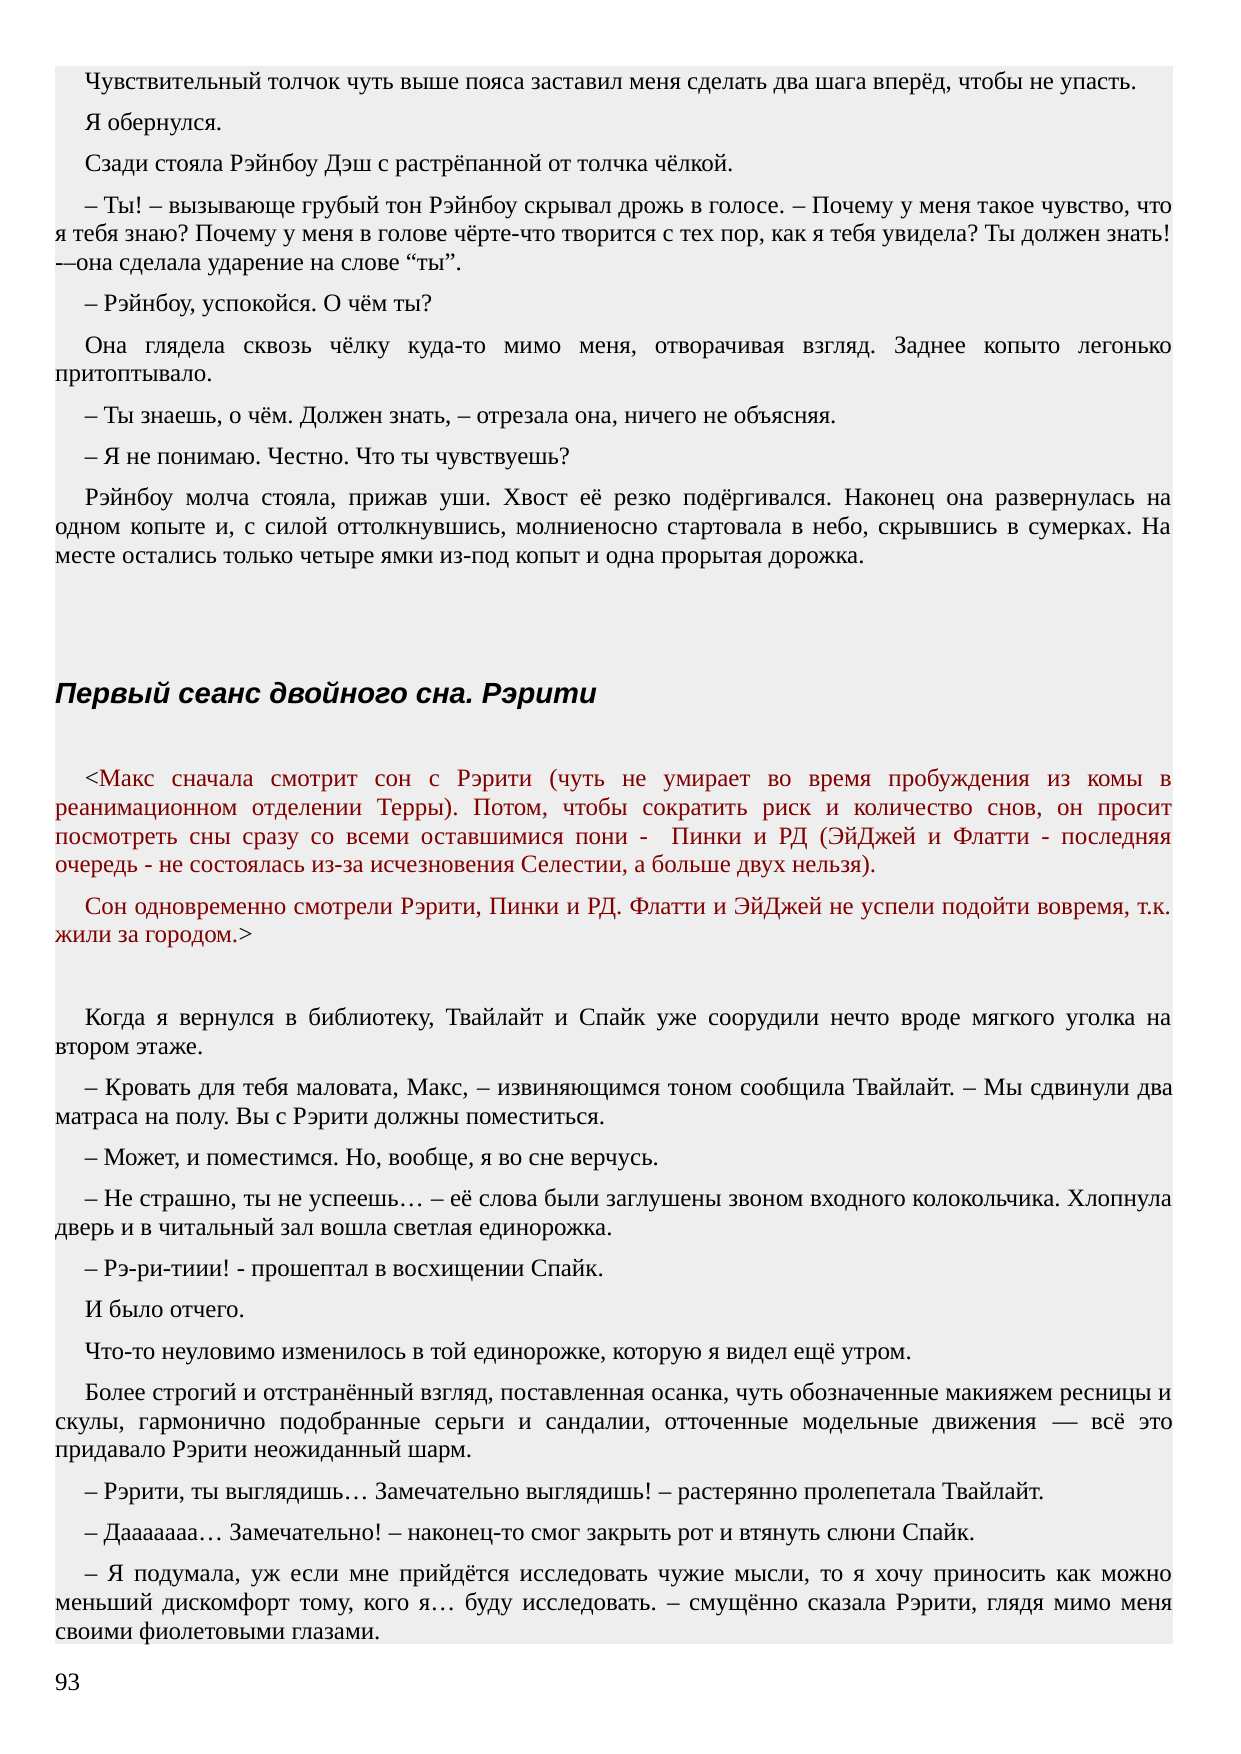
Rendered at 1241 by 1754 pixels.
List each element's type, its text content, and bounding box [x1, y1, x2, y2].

text И было отчего. [55, 1294, 1173, 1323]
subtitle Первый сеанс двойного сна. Рэрити [55, 676, 1173, 709]
text – Не страшно, ты не успеешь… – её слова были заглушены звоном входного колокольчика. Хлопнула дверь и в читальный зал вошла светлая единорожка. [55, 1183, 1173, 1241]
text – Кровать для тебя маловата, Макс, – извиняющимся тоном сообщила Твайлайт. – Мы сдвинули два матраса на полу. Вы с Рэрити должны поместиться. [55, 1072, 1173, 1129]
text – Может, и поместимся. Но, вообще, я во сне верчусь. [55, 1142, 1173, 1171]
text Что-то неуловимо изменилось в той единорожке, которую я видел ещё утром. [55, 1336, 1173, 1364]
text Когда я вернулся в библиотеку, Твайлайт и Спайк уже соорудили нечто вроде мягкого уголка на втором этаже. [55, 1002, 1173, 1059]
text Сон одновременно смотрели Рэрити, Пинки и РД. Флатти и ЭйДжей не успели подойти вовремя, т.к. жили за городом.> [55, 891, 1173, 948]
text Сзади стояла Рэйнбоу Дэш с растрёпанной от толчка чёлкой. [55, 148, 1173, 177]
text Рэйнбоу молча стояла, прижав уши. Хвост её резко подёргивался. Наконец она развернулась на одном копыте и, с силой оттолкнувшись, молниеносно стартовала в небо, скрывшись в сумерках. На месте остались только четыре ямки из-под копыт и одна прорытая дорожка. [55, 482, 1173, 568]
text – Ты! – вызывающе грубый тон Рэйнбоу скрывал дрожь в голосе. – Почему у меня такое чувство, что я тебя знаю? Почему у меня в голове чёрте-что творится с тех пор, как я тебя увидела? Ты должен знать! -–она сделала ударение на слове “ты”. [55, 190, 1173, 276]
text – Дааааааа… Замечательно! – наконец-то смог закрыть рот и втянуть слюни Спайк. [55, 1517, 1173, 1546]
text – Рэрити, ты выглядишь… Замечательно выглядишь! – растерянно пролепетала Твайлайт. [55, 1476, 1173, 1504]
text Чувствительный толчок чуть выше пояса заставил меня сделать два шага вперёд, чтобы не упасть. [55, 66, 1173, 95]
text – Я не понимаю. Честно. Что ты чувствуешь? [55, 441, 1173, 470]
text – Рэйнбоу, успокойся. О чём ты? [55, 288, 1173, 317]
text – Ты знаешь, о чём. Должен знать, – отрезала она, ничего не объясняя. [55, 400, 1173, 428]
text – Я подумала, уж если мне прийдётся исследовать чужие мысли, то я хочу приносить как можно меньший дискомфорт тому, кого я… буду исследовать. – смущённо сказала Рэрити, глядя мимо меня своими фиолетовыми глазами. [55, 1558, 1173, 1644]
text Она глядела сквозь чёлку куда-то мимо меня, отворачивая взгляд. Заднее копыто легонько притоптывало. [55, 330, 1173, 387]
text – Рэ-ри-тиии! - прошептал в восхищении Спайк. [55, 1253, 1173, 1282]
text <Макс сначала смотрит сон с Рэрити (чуть не умирает во время пробуждения из комы в реанимационном отделении Терры). Потом, чтобы сократить риск и количество снов, он просит посмотреть сны сразу со всеми оставшимися пони - Пинки и РД (ЭйДжей и Флатти - последняя очередь - не состоялась из-за исчезновения Селестии, а больше двух нельзя). [55, 763, 1173, 878]
text Более строгий и отстранённый взгляд, поставленная осанка, чуть обозначенные макияжем ресницы и скулы, гармонично подобранные серьги и сандалии, отточенные модельные движения — всё это придавало Рэрити неожиданный шарм. [55, 1377, 1173, 1463]
text Я обернулся. [55, 107, 1173, 136]
